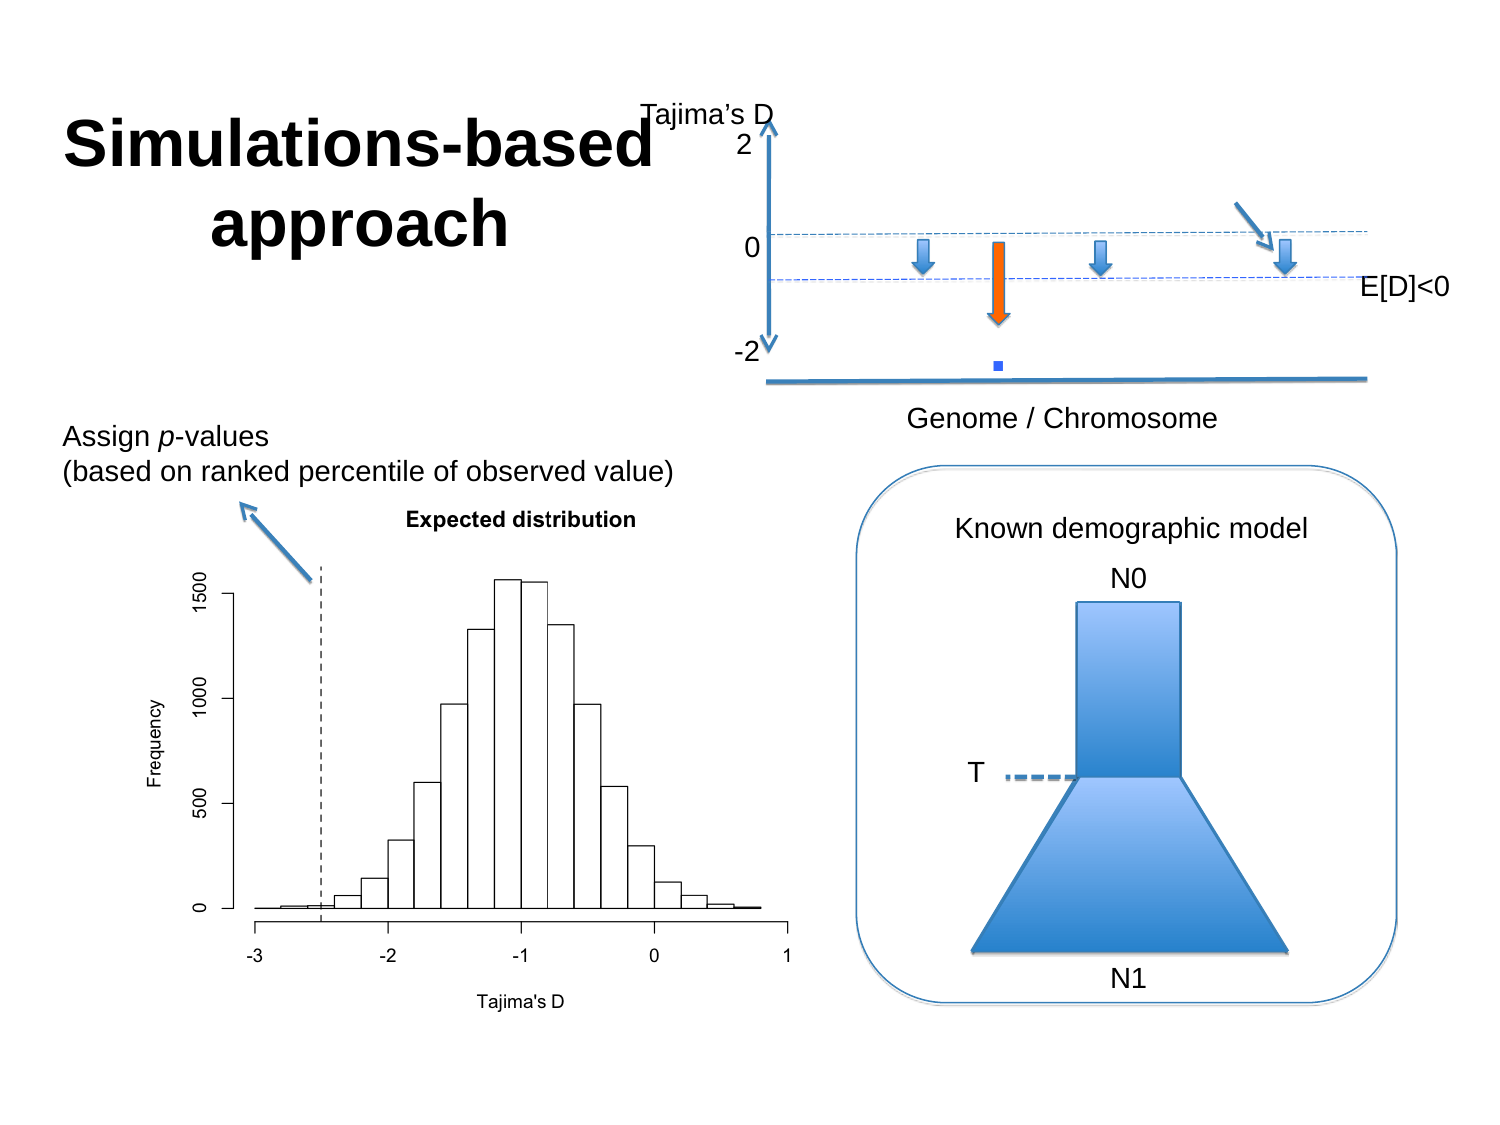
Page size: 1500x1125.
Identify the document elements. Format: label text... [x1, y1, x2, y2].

text_box [1089, 241, 1112, 276]
text_box N1 [1095, 952, 1163, 1001]
text_box [911, 239, 935, 274]
text_box Known demographic model [939, 502, 1324, 552]
text_box 2 [721, 117, 768, 168]
text_box N0 [1095, 552, 1163, 601]
text_box Assign p-values (based on ranked percentile of observed value) [47, 409, 691, 495]
text_box E[D]<0 [1345, 259, 1466, 310]
text_box Tajima’s D [625, 88, 790, 138]
picture [142, 502, 818, 1026]
title Simulations-based approach [46, 129, 674, 229]
text_box . [975, 297, 1023, 393]
text_box T [952, 746, 1000, 797]
text_box Genome / Chromosome [891, 392, 1234, 443]
text_box -2 [719, 324, 775, 375]
text_box [1273, 239, 1297, 274]
text_box [987, 242, 1011, 325]
text_box 0 [729, 221, 776, 272]
text_box [972, 601, 1288, 952]
